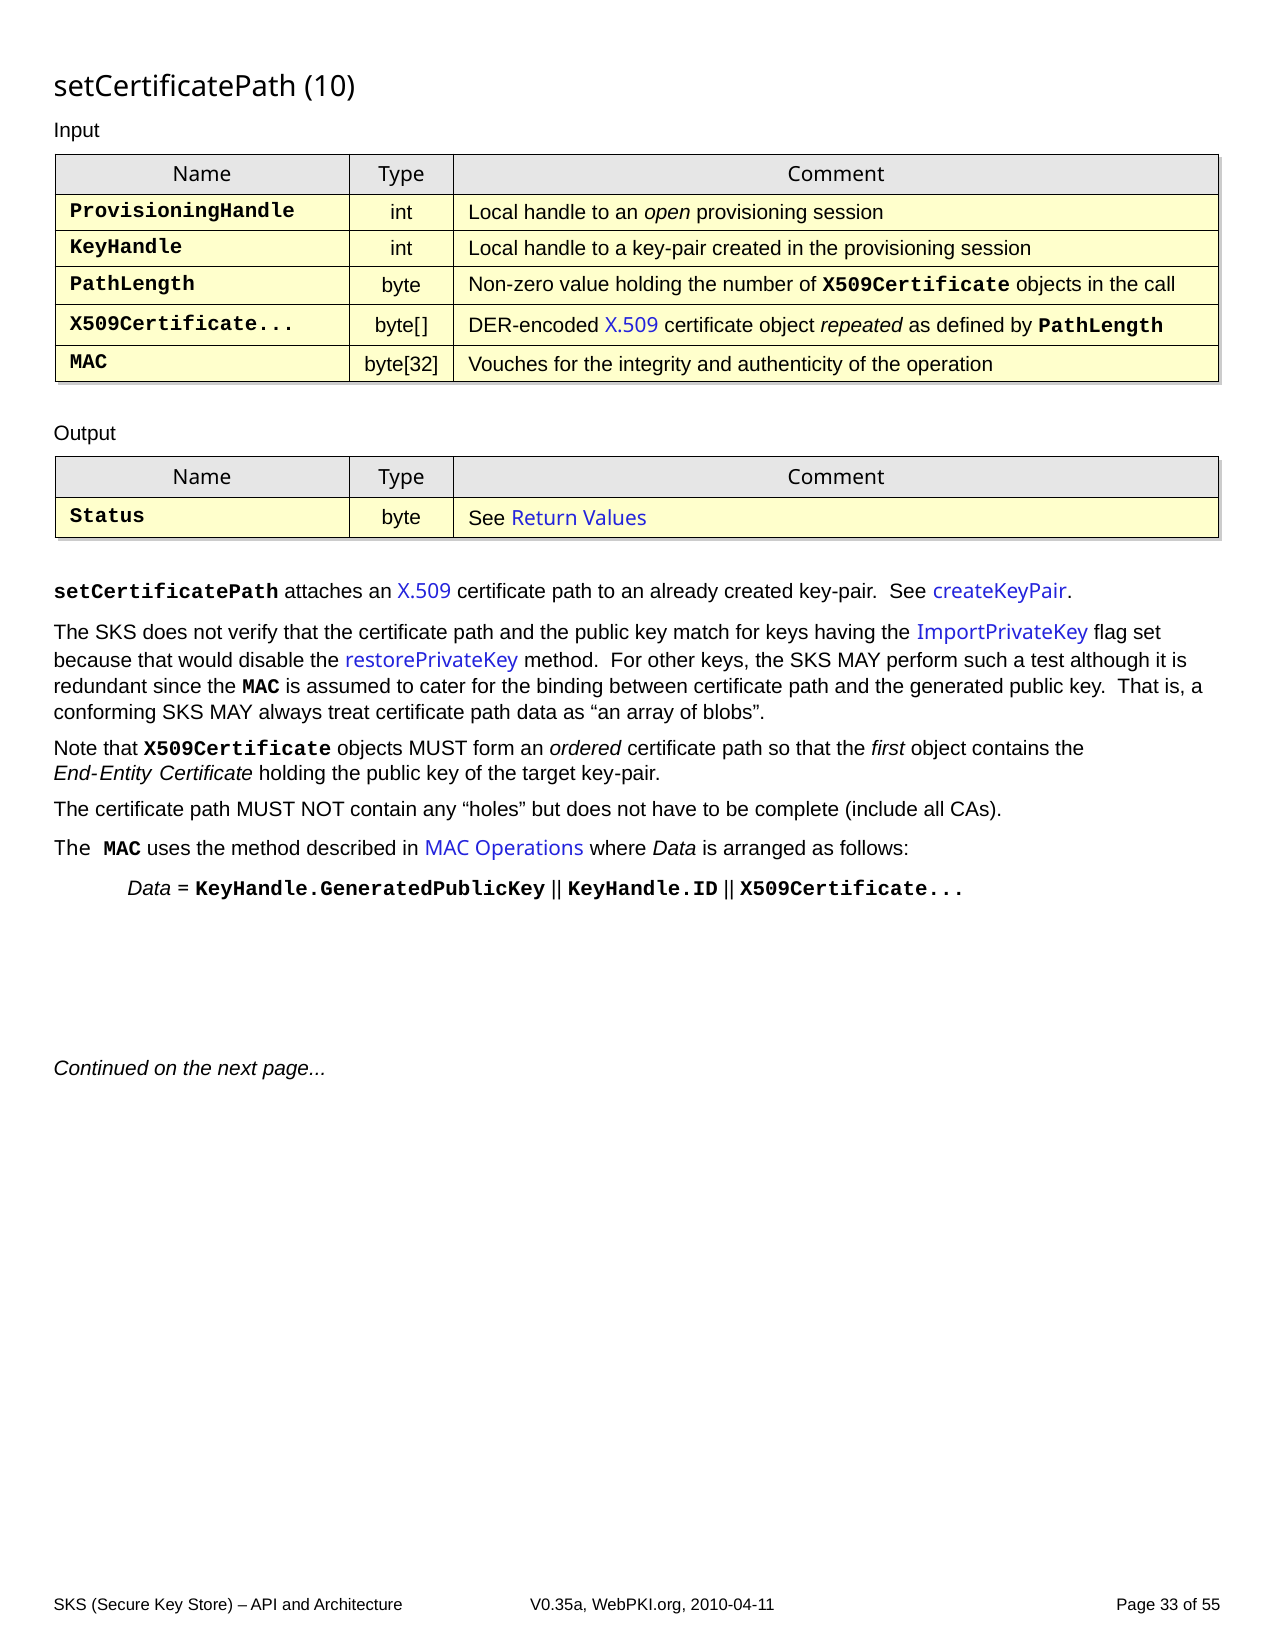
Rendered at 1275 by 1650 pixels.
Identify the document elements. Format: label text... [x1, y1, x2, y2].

table_header Comment [454, 457, 1218, 497]
table_cell byte⁮[ ] [350, 305, 453, 345]
table_cell MAC [56, 346, 349, 381]
table_cell Status [56, 498, 349, 537]
text The certificate path MUST NOT contain any “holes” but does not have to be complete (include all CAs). [53, 797, 1221, 821]
text Data = KeyHandle.GeneratedPublicKey || KeyHandle.ID || X509Certificate... [53, 873, 1221, 901]
table_header Name [56, 155, 349, 194]
table_cell X509Certificate... [56, 305, 349, 345]
table_cell int [350, 195, 453, 230]
table_cell int [350, 231, 453, 266]
table_header Type [350, 155, 453, 194]
table_header Name [56, 457, 349, 497]
table_cell byte [350, 267, 453, 304]
table_cell See Return Values [454, 498, 1218, 537]
table_cell ProvisioningHandle [56, 195, 349, 230]
text Note that X509Certificate objects MUST form an ordered certificate path so that the first object contains the End‑Entity Certificate holding the public key of the target key‑pair. [53, 735, 1221, 785]
table_cell byte⁮[32] [350, 346, 453, 381]
table_cell Vouches for the integrity and authenticity of the operation [454, 346, 1218, 381]
table_cell Non-zero value holding the number of X509Certificate objects in the call [454, 267, 1218, 304]
text setCertificatePath attaches an X.509 certificate path to an already created key-pair. See createKeyPair. [53, 577, 1221, 605]
table_cell Local handle to an open provisioning session [454, 195, 1218, 230]
table_header Type [350, 457, 453, 497]
table_cell KeyHandle [56, 231, 349, 266]
text Continued on the next page... [53, 1056, 1221, 1080]
table_cell PathLength [56, 267, 349, 304]
text The MAC uses the method described in MAC Operations where Data is arranged as follows: [53, 833, 1221, 861]
text Input [53, 118, 1221, 142]
table_cell byte [350, 498, 453, 537]
table_cell DER-encoded X.509 certificate object repeated as defined by PathLength‪‫‬‭‪‏‪‏‎ [454, 305, 1218, 345]
subtitle setCertificatePath (10) [53, 66, 1221, 105]
table_cell Local handle to a key-pair created in the provisioning session [454, 231, 1218, 266]
text Output [53, 421, 1221, 444]
text The SKS does not verify that the certificate path and the public key match for keys having the ImportPrivateKey flag set because that would disable the restorePrivateKey method. For other keys, the SKS MAY perform such a test although it is redundant since the MAC is assumed to cater for the binding between certificate path and the generated public key. That is, a conforming SKS MAY always treat certificate path data as “an array of blobs”. [53, 617, 1221, 723]
table_header Comment [454, 155, 1218, 194]
